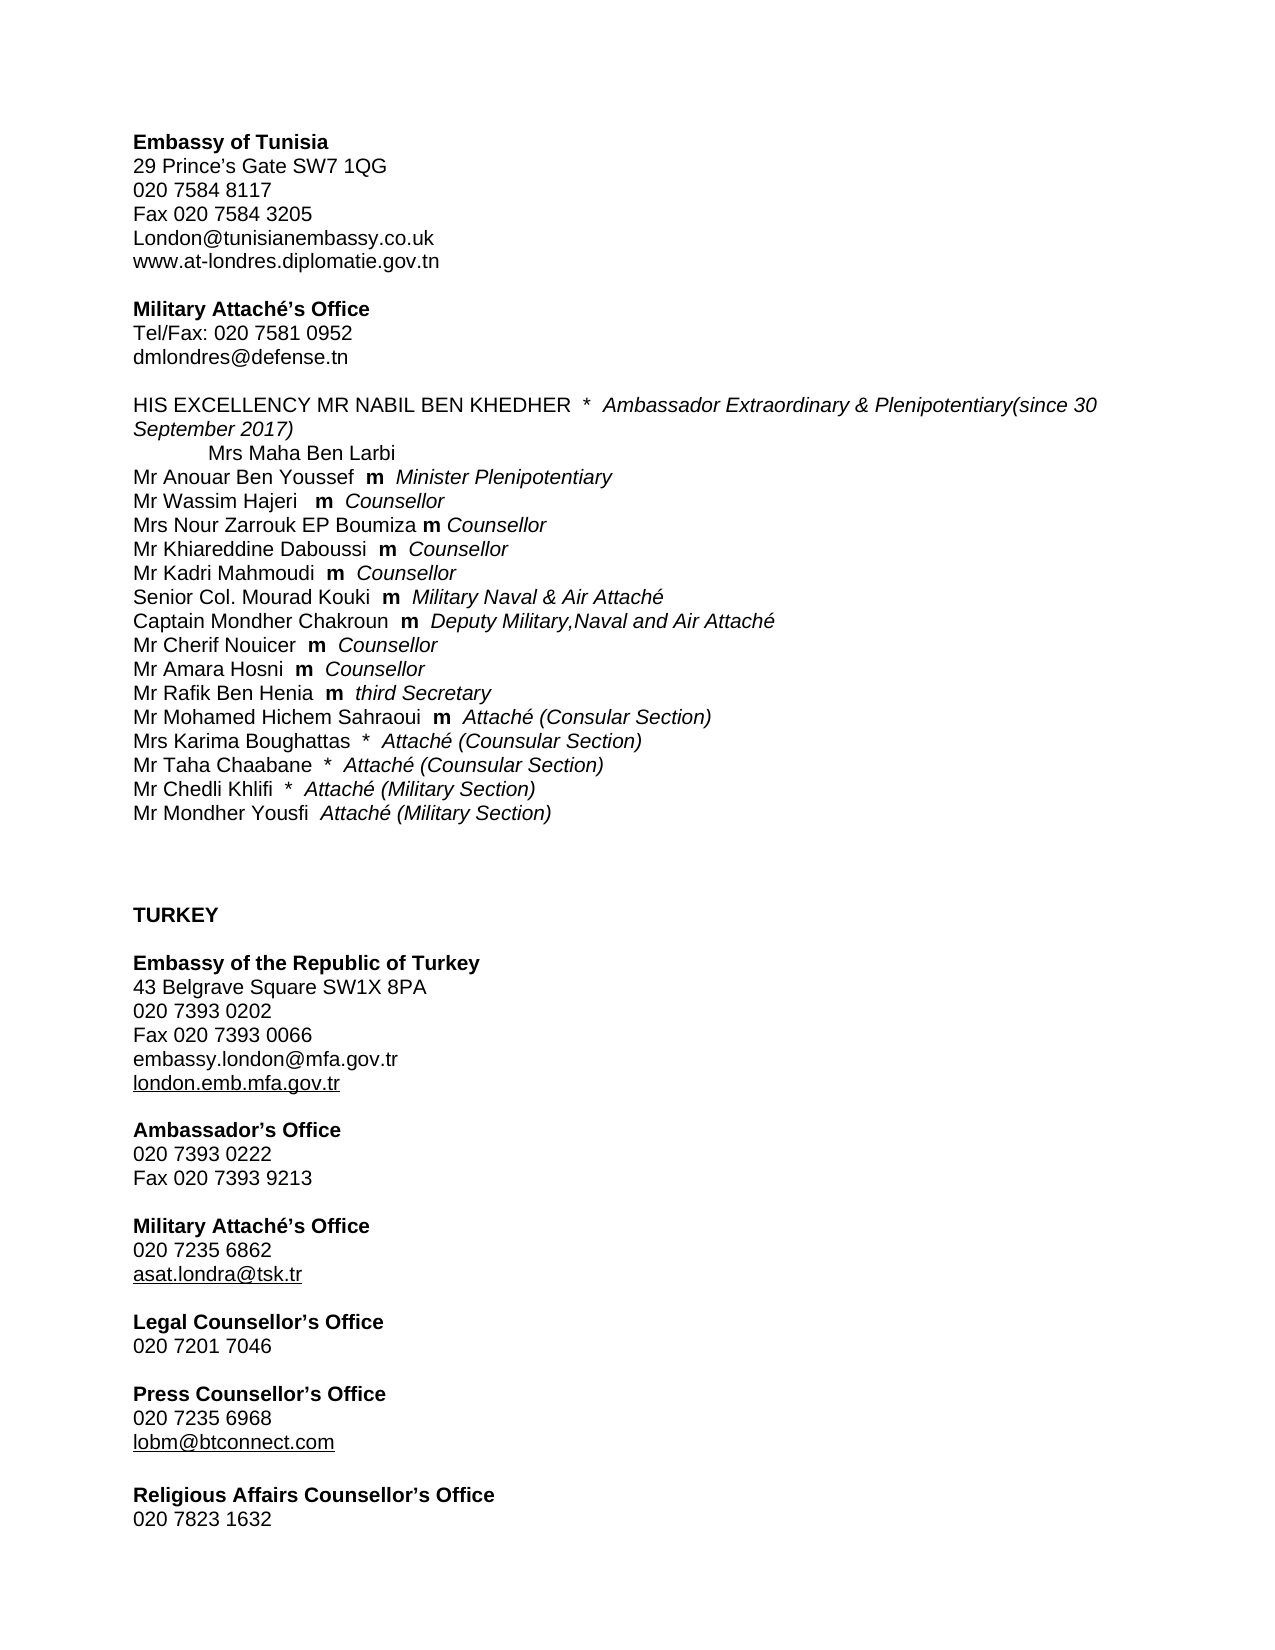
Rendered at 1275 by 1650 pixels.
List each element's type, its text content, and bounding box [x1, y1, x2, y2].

text Fax 020 7584 3205 [133, 201, 1181, 225]
text 020 7235 6968 [133, 1406, 1181, 1430]
text 020 7393 0202 [133, 998, 1181, 1022]
text Fax 020 7393 9213 [133, 1166, 1181, 1190]
text Mrs Nour Zarrouk EP Boumiza m Counsellor [133, 513, 1181, 537]
text Mr Chedli Khlifi * Attaché (Military Section) [133, 776, 1181, 800]
text 020 7201 7046 [133, 1334, 1181, 1358]
text Mr Kadri Mahmoudi m Counsellor [133, 561, 1181, 585]
text 020 7584 8117 [133, 177, 1181, 201]
text Mr Mohamed Hichem Sahraoui m Attaché (Consular Section) [133, 704, 1181, 728]
text Legal Counsellor’s Office [133, 1310, 1181, 1334]
text Mrs Karima Boughattas * Attaché (Counsular Section) [133, 728, 1181, 752]
text Tel/Fax: 020 7581 0952 [133, 321, 1181, 345]
text 020 7393 0222 [133, 1142, 1181, 1166]
text 020 7235 6862 [133, 1238, 1181, 1262]
text Senior Col. Mourad Kouki m Military Naval & Air Attaché [133, 585, 1181, 609]
text London@tunisianembassy.co.uk [133, 225, 1181, 249]
text HIS EXCELLENCY MR NABIL BEN KHEDHER * Ambassador Extraordinary & Plenipotentiary(since 30 September 2017) [133, 393, 1181, 441]
text Ambassador’s Office [133, 1118, 1181, 1142]
text Mr Anouar Ben Youssef m Minister Plenipotentiary [133, 465, 1181, 489]
text Embassy of Tunisia [133, 129, 1181, 153]
text dmlondres@defense.tn [133, 345, 1181, 369]
text Mr Taha Chaabane * Attaché (Counsular Section) [133, 752, 1181, 776]
text embassy.london@mfa.gov.tr [133, 1046, 1181, 1070]
text 43 Belgrave Square SW1X 8PA [133, 974, 1181, 998]
text Mrs Maha Ben Larbi [133, 441, 1181, 465]
text TURKEY [133, 903, 1181, 927]
text asat.londra@tsk.tr [133, 1262, 1181, 1286]
text Mr Amara Hosni m Counsellor [133, 657, 1181, 681]
text Captain Mondher Chakroun m Deputy Military,Naval and Air Attaché [133, 609, 1181, 633]
text Mr Mondher Yousfi Attaché (Military Section) [133, 800, 1181, 824]
text Religious Affairs Counsellor’s Office [133, 1482, 1181, 1506]
text www.at-londres.diplomatie.gov.tn [133, 249, 1181, 273]
text Press Counsellor’s Office [133, 1382, 1181, 1406]
text Military Attaché’s Office [133, 1214, 1181, 1238]
text 29 Prince’s Gate SW7 1QG [133, 153, 1181, 177]
text london.emb.mfa.gov.tr [133, 1070, 1181, 1094]
text Mr Cherif Nouicer m Counsellor [133, 633, 1181, 657]
text 020 7823 1632 [133, 1506, 1181, 1530]
text Embassy of the Republic of Turkey [133, 951, 1181, 974]
text Mr Rafik Ben Henia m third Secretary [133, 681, 1181, 704]
text Fax 020 7393 0066 [133, 1022, 1181, 1046]
text Military Attaché’s Office [133, 297, 1181, 321]
text Mr Khiareddine Daboussi m Counsellor [133, 537, 1181, 561]
text Mr Wassim Hajeri m Counsellor [133, 489, 1181, 513]
text lobm@btconnect.com [133, 1430, 1181, 1454]
